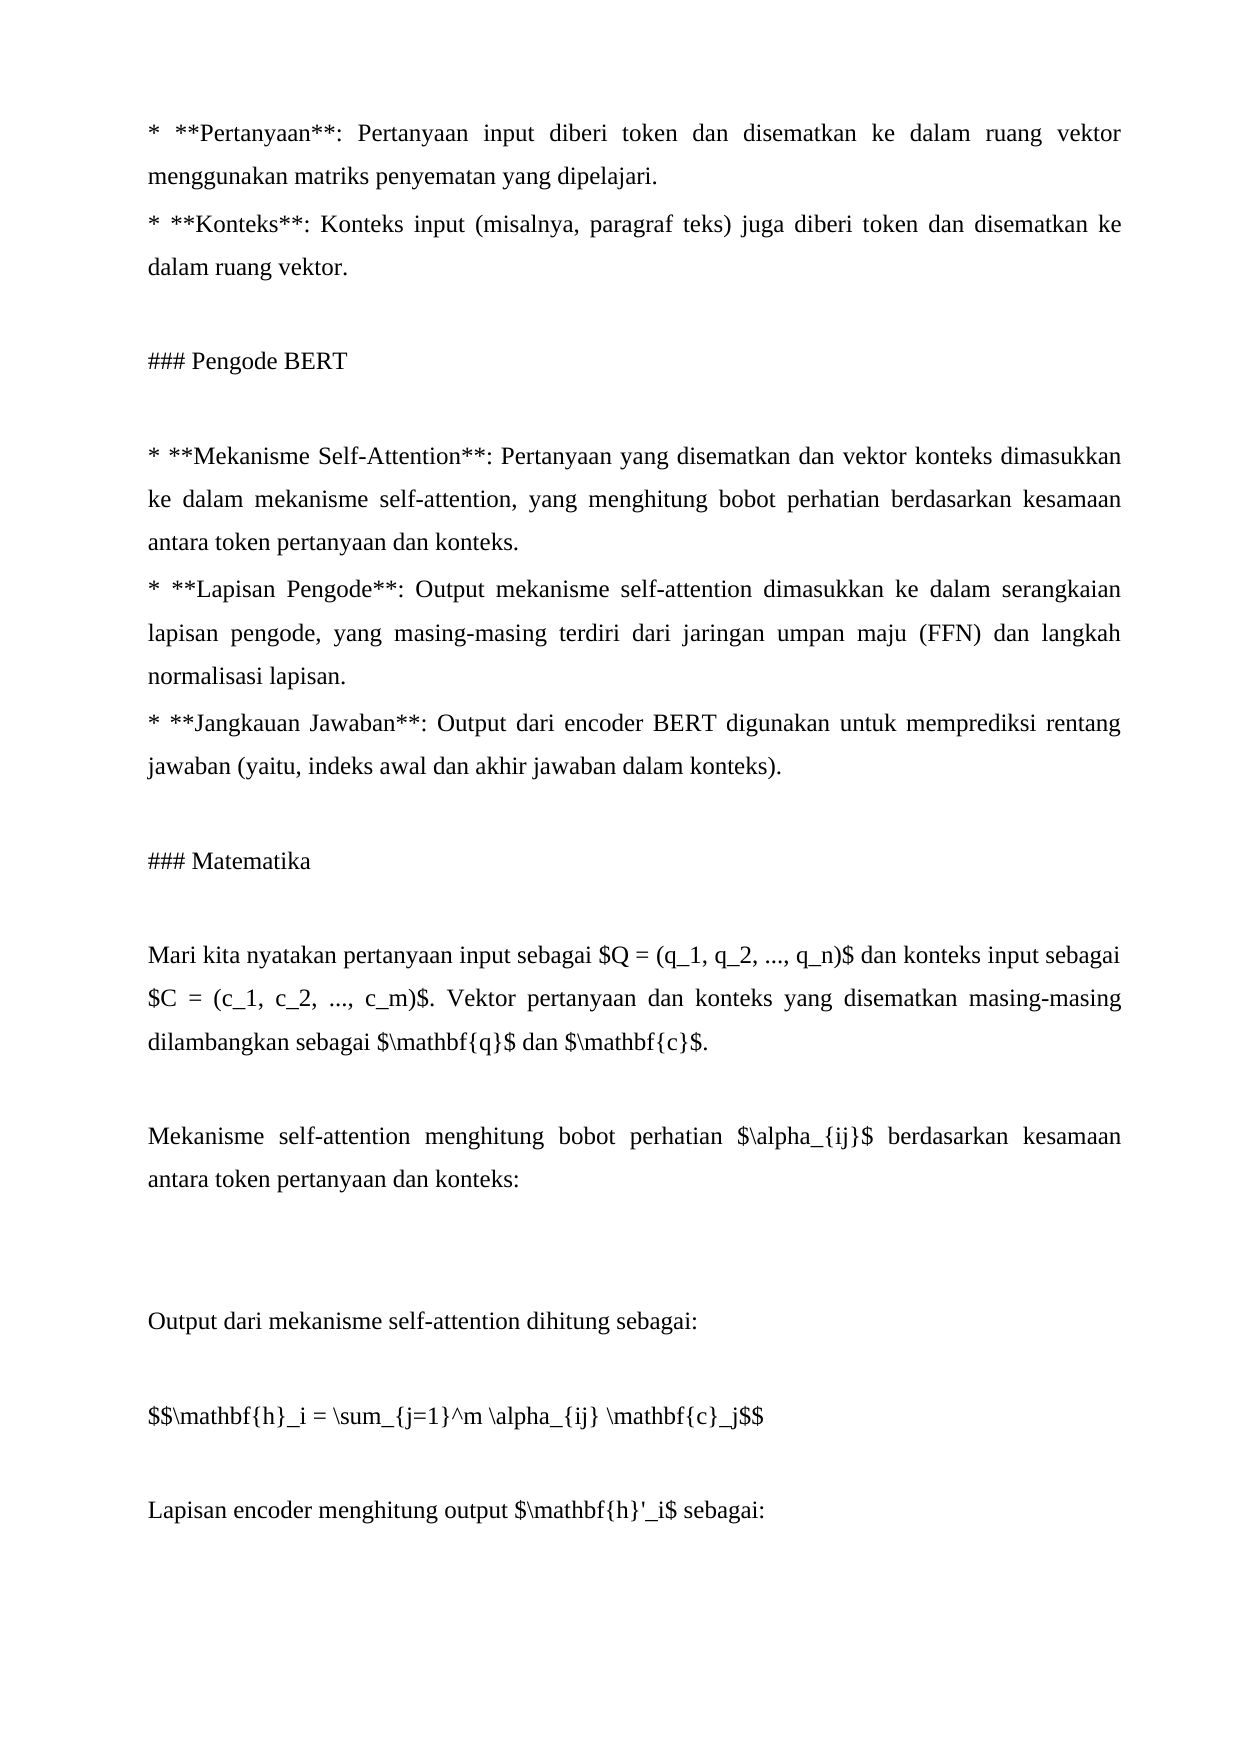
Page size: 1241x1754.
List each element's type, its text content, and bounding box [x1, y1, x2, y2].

text Lapisan encoder menghitung output $\mathbf{h}'_i$ sebagai: [148, 1495, 1122, 1524]
text * **Mekanisme Self-Attention**: Pertanyaan yang disematkan dan vektor konteks dimasukkan ke dalam mekanisme self-attention, yang menghitung bobot perhatian berdasarkan kesamaan antara token pertanyaan dan konteks. [148, 441, 1122, 556]
text ### Pengode BERT [148, 346, 1122, 375]
text Mari kita nyatakan pertanyaan input sebagai $Q = (q_1, q_2, ..., q_n)$ dan konteks input sebagai $C = (c_1, c_2, ..., c_m)$. Vektor pertanyaan dan konteks yang disematkan masing-masing dilambangkan sebagai $\mathbf{q}$ dan $\mathbf{c}$. [148, 940, 1122, 1055]
text * **Pertanyaan**: Pertanyaan input diberi token dan disematkan ke dalam ruang vektor menggunakan matriks penyematan yang dipelajari. [148, 118, 1122, 190]
text $$\mathbf{h}_i = \sum_{j=1}^m \alpha_{ij} \mathbf{c}_j$$ [148, 1401, 1122, 1429]
text Mekanisme self-attention menghitung bobot perhatian $\alpha_{ij}$ berdasarkan kesamaan antara token pertanyaan dan konteks: [148, 1121, 1122, 1193]
text * **Jangkauan Jawaban**: Output dari encoder BERT digunakan untuk memprediksi rentang jawaban (yaitu, indeks awal dan akhir jawaban dalam konteks). [148, 708, 1122, 780]
text * **Konteks**: Konteks input (misalnya, paragraf teks) juga diberi token dan disematkan ke dalam ruang vektor. [148, 209, 1122, 281]
text Output dari mekanisme self-attention dihitung sebagai: [148, 1306, 1122, 1335]
text ### Matematika [148, 846, 1122, 874]
text * **Lapisan Pengode**: Output mekanisme self-attention dimasukkan ke dalam serangkaian lapisan pengode, yang masing-masing terdiri dari jaringan umpan maju (FFN) dan langkah normalisasi lapisan. [148, 574, 1122, 689]
